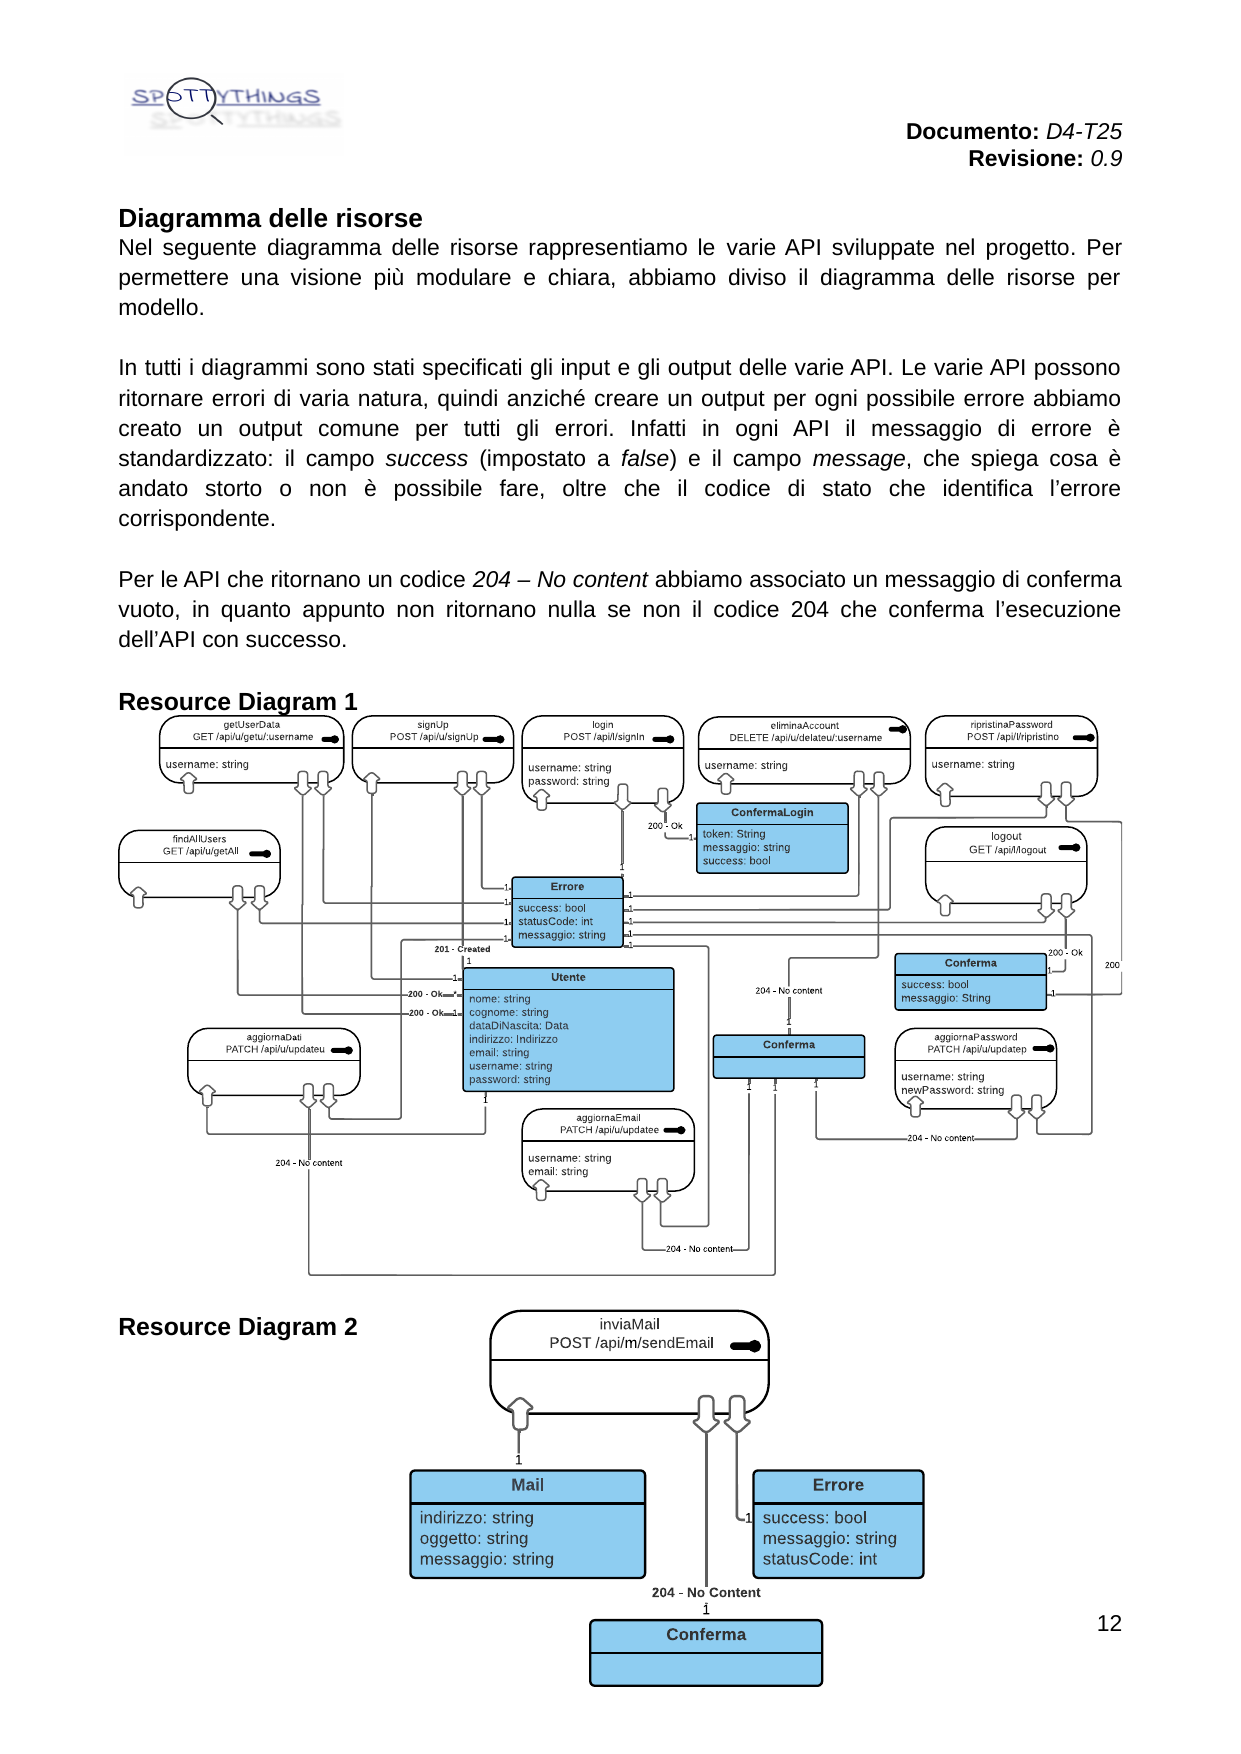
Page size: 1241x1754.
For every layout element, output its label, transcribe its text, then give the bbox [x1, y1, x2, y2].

text In tutti i diagrammi sono stati specificati gli input e gli output delle varie API. Le varie API possono ritornare errori di varia natura, quindi anziché creare un output per ogni possibile errore abbiamo creato un output comune per tutti gli errori. Infatti in ogni API il messaggio di errore è standardizzato: il campo success (impostato a false) e il campo message, che spiega cosa è andato storto o non è possibile fare, oltre che il codice di stato che identifica l’errore corrispondente. [118, 354, 1122, 532]
text Per le API che ritornano un codice 204 – No content abbiamo associato un messaggio di conferma vuoto, in quanto appunto non ritornano nulla se non il codice 204 che conferma l’esecuzione dell’API con successo. [118, 566, 1122, 652]
subtitle Diagramma delle risorse [118, 203, 1122, 233]
picture [123, 73, 345, 156]
subtitle Resource Diagram 1 [118, 687, 1122, 715]
text Nel seguente diagramma delle risorse rappresentiamo le varie API sviluppate nel progetto. Per permettere una visione più modulare e chiara, abbiamo diviso il diagramma delle risorse per modello. [118, 233, 1122, 320]
subtitle Resource Diagram 2 [118, 1312, 409, 1341]
subtitle [925, 1312, 1122, 1341]
